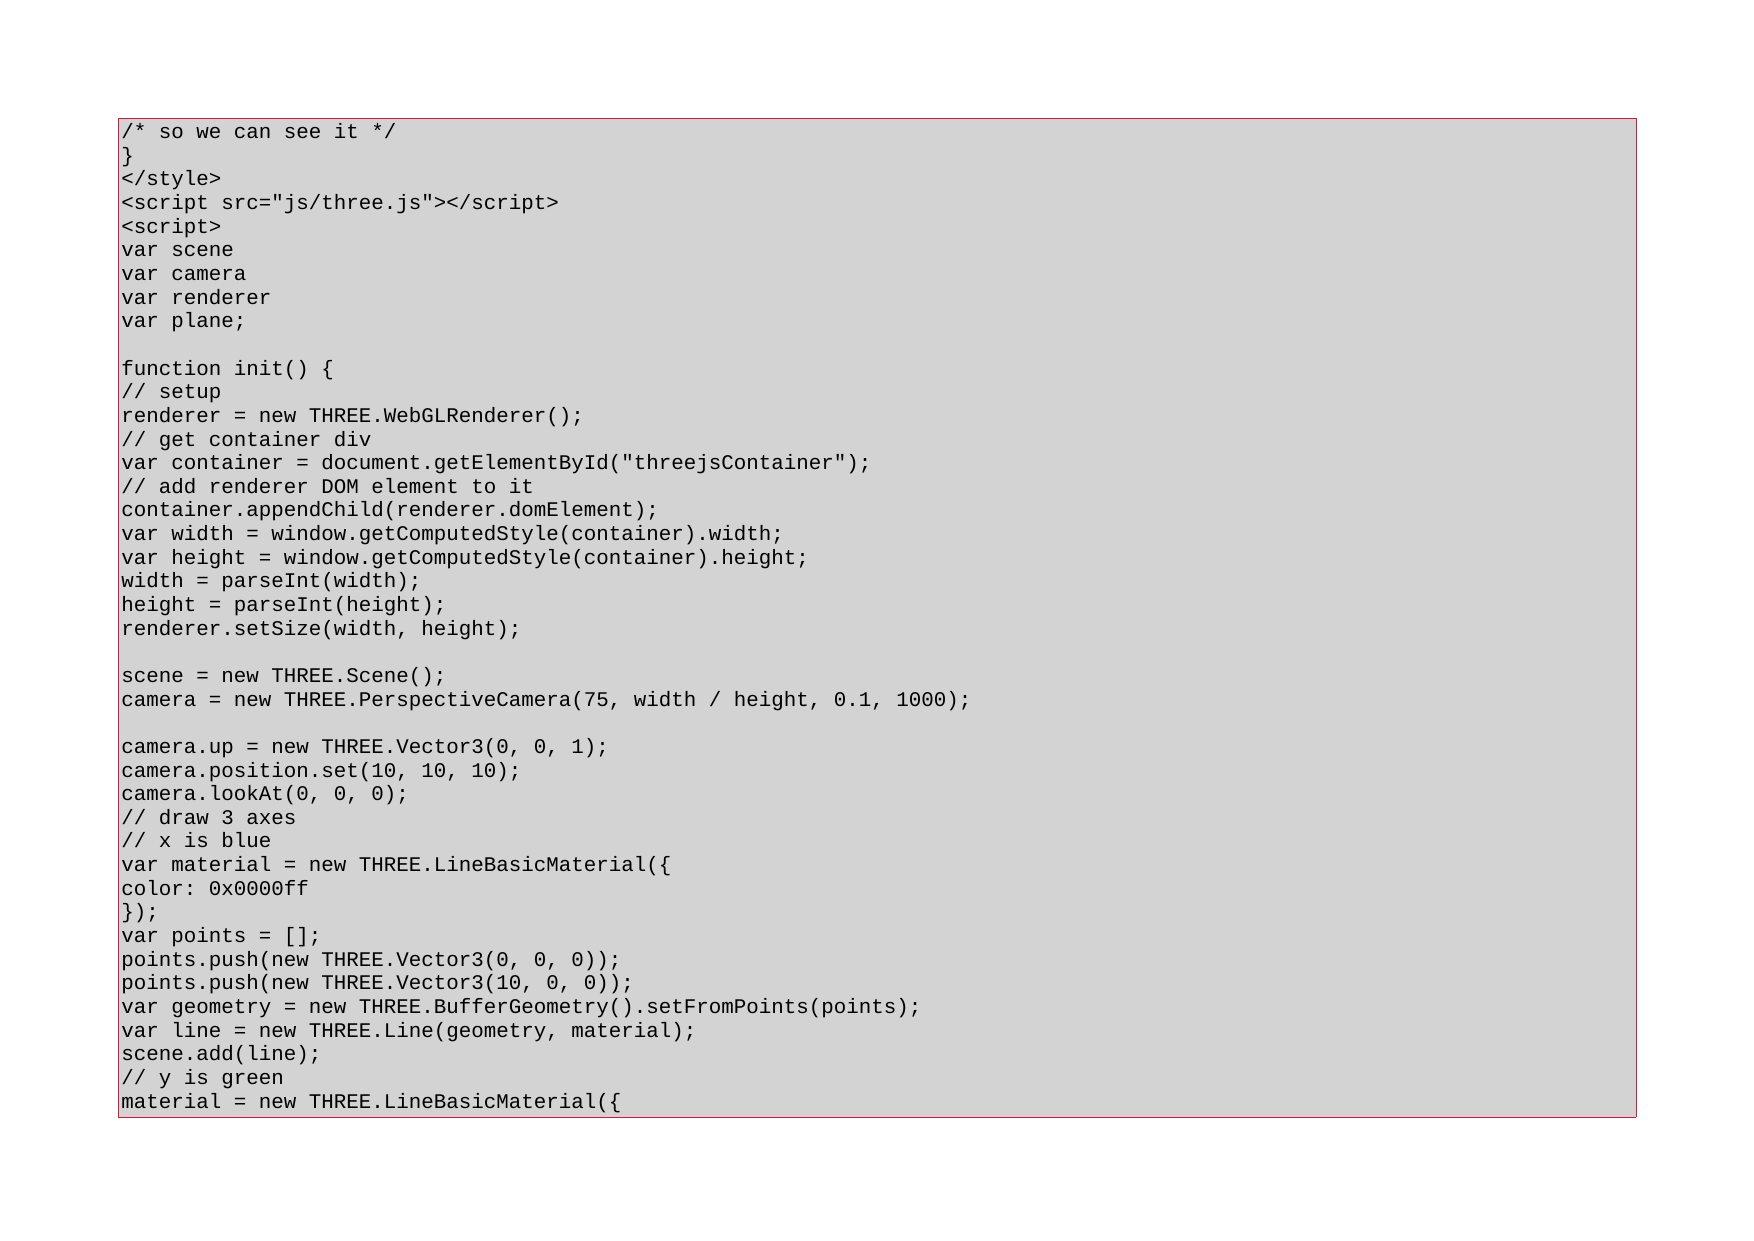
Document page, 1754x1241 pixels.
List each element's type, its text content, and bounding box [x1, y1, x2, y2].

text var plane; [119, 307, 1636, 331]
text }); [119, 898, 1636, 922]
text material = new THREE.LineBasicMaterial({ [119, 1088, 1636, 1117]
text <script> [119, 213, 1636, 236]
text var points = []; [119, 922, 1636, 946]
text points.push(new THREE.Vector3(0, 0, 0)); [119, 946, 1636, 969]
text /* so we can see it */ [119, 119, 1636, 142]
text color: 0x0000ff [119, 875, 1636, 898]
text camera = new THREE.PerspectiveCamera(75, width / height, 0.1, 1000); [119, 686, 1636, 709]
text // get container div [119, 426, 1636, 449]
text var container = document.getElementById("threejsContainer"); [119, 449, 1636, 473]
text scene.add(line); [119, 1040, 1636, 1064]
text var scene [119, 236, 1636, 260]
text points.push(new THREE.Vector3(10, 0, 0)); [119, 969, 1636, 993]
text var renderer [119, 284, 1636, 307]
text function init() { [119, 354, 1636, 378]
text // setup [119, 378, 1636, 402]
text var width = window.getComputedStyle(container).width; [119, 520, 1636, 544]
text scene = new THREE.Scene(); [119, 662, 1636, 686]
text // y is green [119, 1064, 1636, 1088]
text <script src="js/three.js"></script> [119, 189, 1636, 213]
text camera.up = new THREE.Vector3(0, 0, 1); [119, 733, 1636, 757]
text camera.lookAt(0, 0, 0); [119, 780, 1636, 804]
text camera.position.set(10, 10, 10); [119, 757, 1636, 780]
text renderer = new THREE.WebGLRenderer(); [119, 402, 1636, 426]
text height = parseInt(height); [119, 591, 1636, 615]
text renderer.setSize(width, height); [119, 615, 1636, 638]
text // draw 3 axes [119, 804, 1636, 827]
text </style> [119, 165, 1636, 189]
text width = parseInt(width); [119, 567, 1636, 591]
text container.appendChild(renderer.domElement); [119, 496, 1636, 520]
text } [119, 142, 1636, 165]
text var line = new THREE.Line(geometry, material); [119, 1017, 1636, 1040]
text // add renderer DOM element to it [119, 473, 1636, 496]
text var height = window.getComputedStyle(container).height; [119, 544, 1636, 567]
text var camera [119, 260, 1636, 284]
text var material = new THREE.LineBasicMaterial({ [119, 851, 1636, 875]
text var geometry = new THREE.BufferGeometry().setFromPoints(points); [119, 993, 1636, 1017]
text // x is blue [119, 827, 1636, 851]
